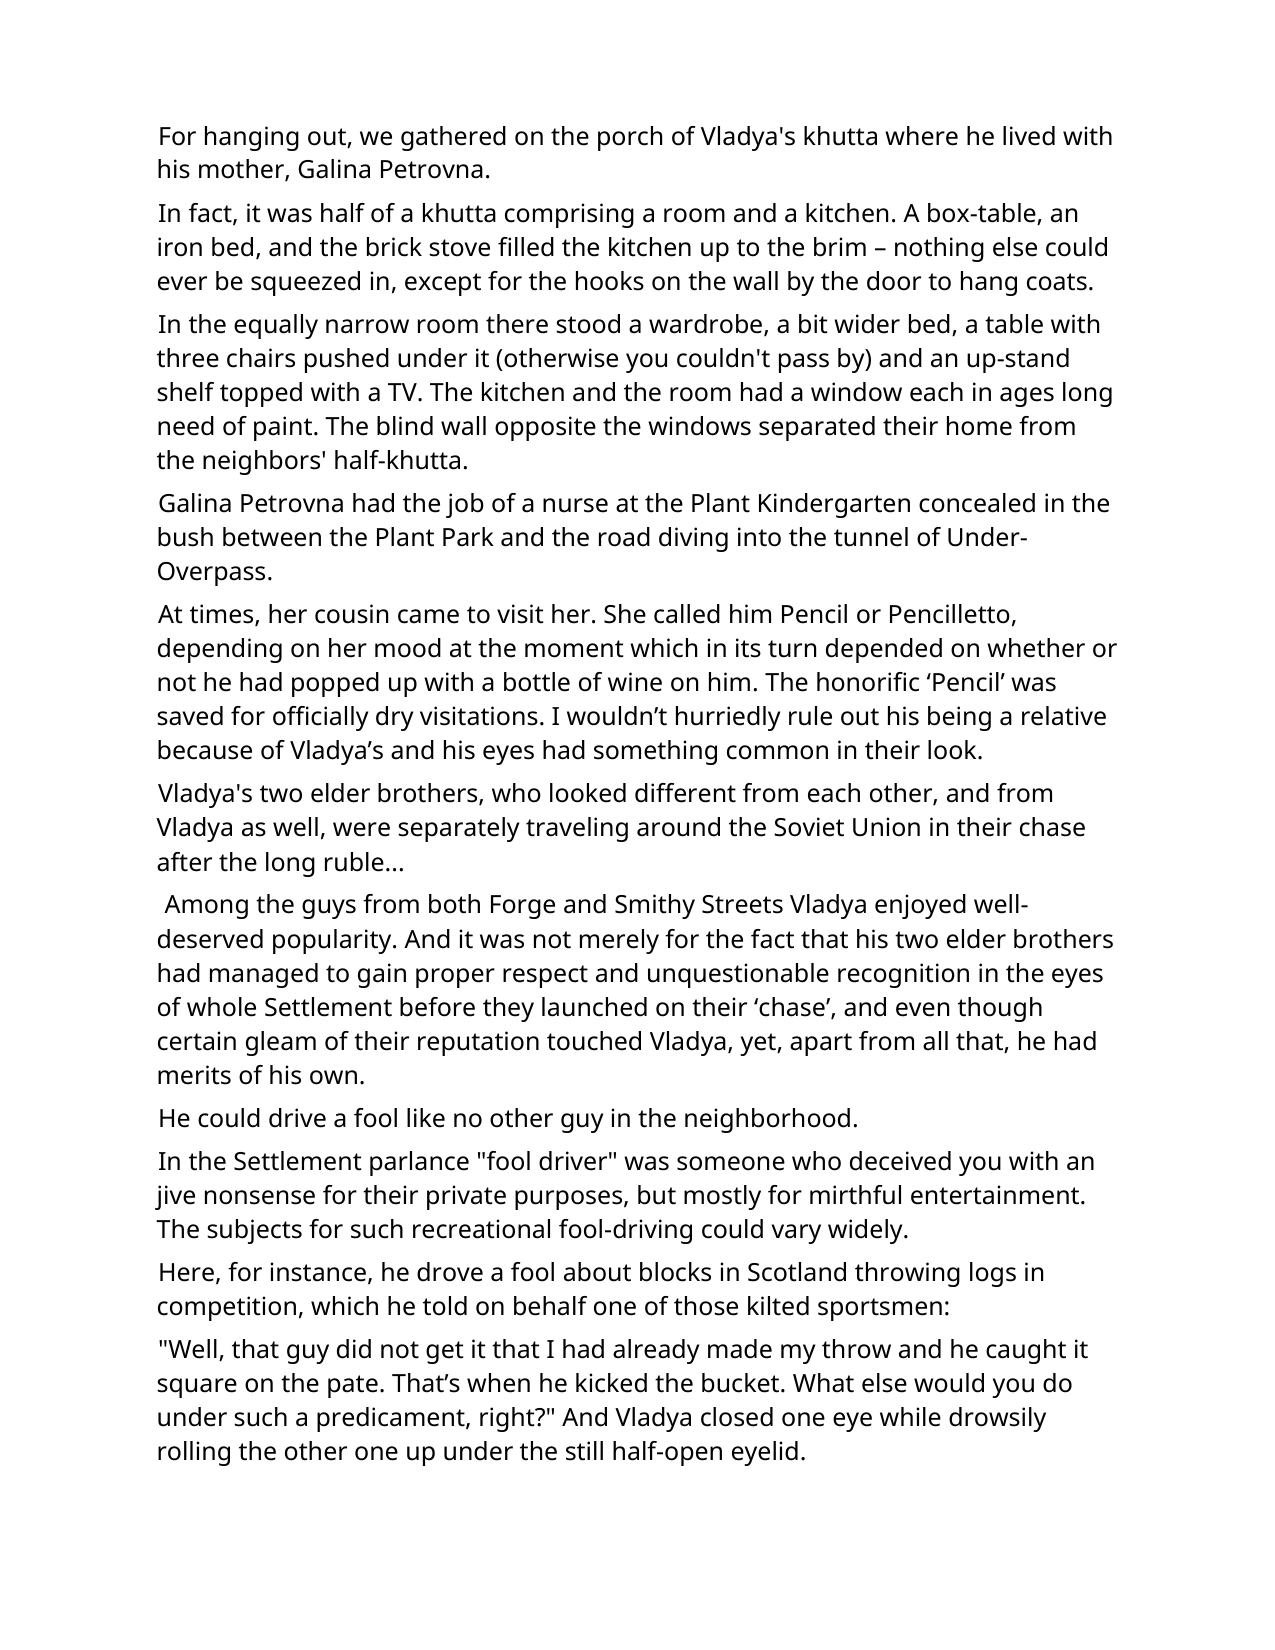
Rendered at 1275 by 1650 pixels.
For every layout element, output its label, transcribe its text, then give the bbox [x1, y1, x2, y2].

text For hanging out, we gathered on the porch of Vladya's khutta where he lived with his mother, Galina Petrovna. [156, 118, 1118, 186]
text Here, for instance, he drove a fool about blocks in Scotland throwing logs in competition, which he told on behalf one of those kilted sportsmen: [156, 1255, 1118, 1323]
text At times, her cousin came to visit her. She called him Pencil or Pencilletto, depending on her mood at the moment which in its turn depended on whether or not he had popped up with a bottle of wine on him. The honorific ‘Pencil’ was saved for officially dry visitations. I wouldn’t hurriedly rule out his being a relative because of Vladya’s and his eyes had something common in their look. [156, 597, 1118, 767]
text In fact, it was half of a khutta comprising a room and a kitchen. A box-table, an iron bed, and the brick stove filled the kitchen up to the brim – nothing else could ever be squeezed in, except for the hooks on the wall by the door to hang coats. [156, 195, 1118, 297]
text In the equally narrow room there stood a wardrobe, a bit wider bed, a table with three chairs pushed under it (otherwise you couldn't pass by) and an up-stand shelf topped with a TV. The kitchen and the room had a window each in ages long need of paint. The blind wall opposite the windows separated their home from the neighbors' half-khutta. [156, 306, 1118, 477]
text Among the guys from both Forge and Smithy Streets Vladya enjoyed well-deserved popularity. And it was not merely for the fact that his two elder brothers had managed to gain proper respect and unquestionable recognition in the eyes of whole Settlement before they launched on their ‘chase’, and even though certain gleam of their reputation touched Vladya, yet, apart from all that, he had merits of his own. [156, 887, 1118, 1092]
text "Well, that guy did not get it that I had already made my throw and he caught it square on the pate. That’s when he kicked the bucket. What else would you do under such a predicament, right?" And Vladya closed one eye while drowsily rolling the other one up under the still half-open eyelid. [156, 1332, 1118, 1468]
text Vladya's two elder brothers, who looked different from each other, and from Vladya as well, were separately traveling around the Soviet Union in their chase after the long ruble... [156, 776, 1118, 878]
text He could drive a fool like no other guy in the neighborhood. [156, 1101, 1118, 1134]
text Galina Petrovna had the job of a nurse at the Plant Kindergarten concealed in the bush between the Plant Park and the road diving into the tunnel of Under-Overpass. [156, 486, 1118, 588]
text In the Settlement parlance "fool driver" was someone who deceived you with an jive nonsense for their private purposes, but mostly for mirthful entertainment. The subjects for such recreational fool-driving could vary widely. [156, 1143, 1118, 1246]
